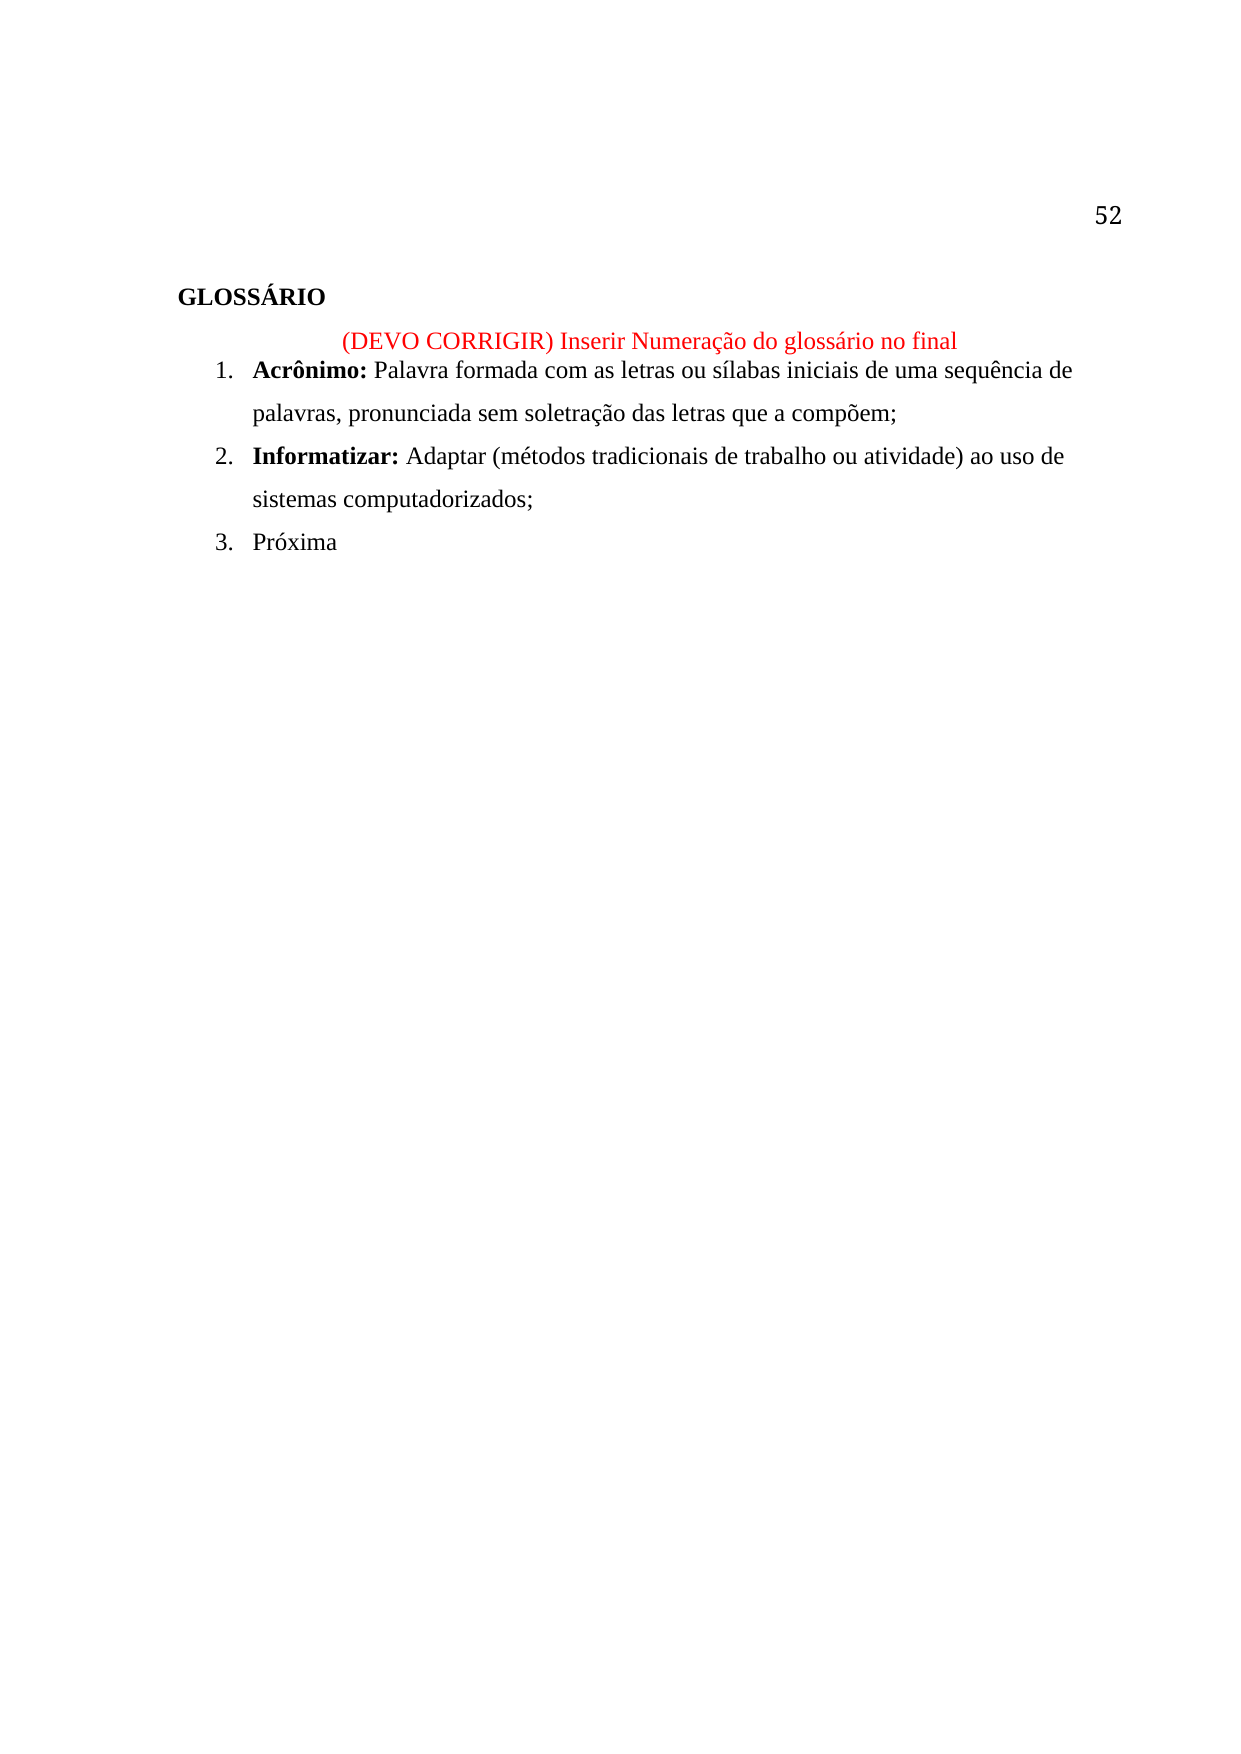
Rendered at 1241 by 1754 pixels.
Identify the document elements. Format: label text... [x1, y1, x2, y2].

text (DEVO CORRIGIR) Inserir Numeração do glossário no final [177, 325, 1122, 355]
list Próxima [215, 527, 1122, 556]
subtitle GLOSSÁRIO [177, 282, 1122, 311]
list Informatizar: Adaptar (métodos tradicionais de trabalho ou atividade) ao uso de sistemas computadorizados; [215, 441, 1122, 513]
list Acrônimo: Palavra formada com as letras ou sílabas iniciais de uma sequência de palavras, pronunciada sem soletração das letras que a compõem; [215, 355, 1122, 427]
